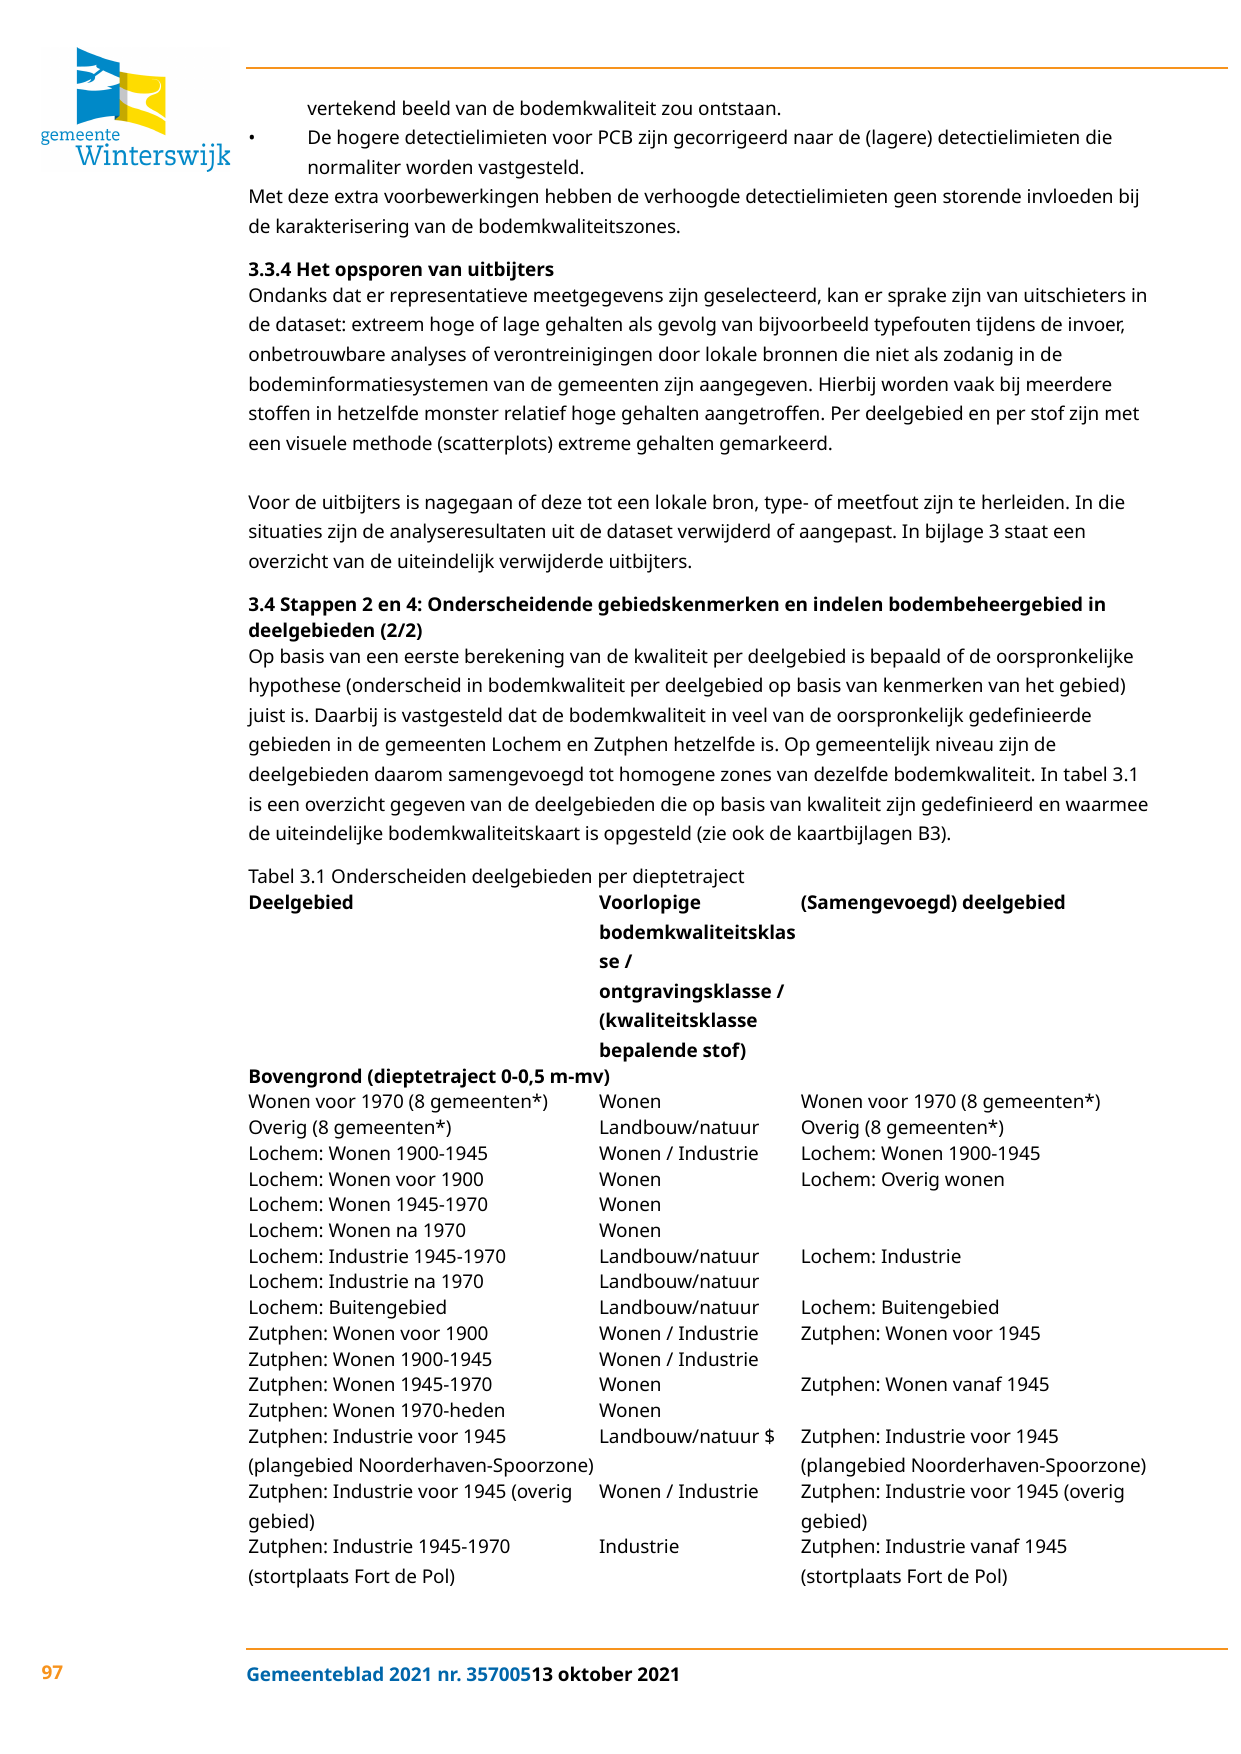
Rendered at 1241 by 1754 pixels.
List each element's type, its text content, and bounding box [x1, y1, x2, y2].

table_header Deelgebied [248, 889, 599, 1063]
text Voor de uitbijters is nagegaan of deze tot een lokale bron, type- of meetfout zijn te herleiden. In die situaties zijn de analyseresultaten uit de dataset verwijderd of aangepast. In bijlage 3 staat een overzicht van de uiteindelijk verwijderde uitbijters. [248, 489, 1152, 574]
table_cell Zutphen: Industrie 1945-1970 (stortplaats Fort de Pol) [248, 1534, 599, 1589]
table_cell Zutphen: Industrie voor 1945 (overig gebied) [248, 1479, 599, 1534]
table_cell Zutphen: Industrie vanaf 1945 (stortplaats Fort de Pol) [801, 1534, 1152, 1589]
table_cell Wonen [599, 1398, 801, 1423]
table_cell Zutphen: Wonen 1900-1945 [248, 1346, 599, 1372]
table_cell Wonen [599, 1217, 801, 1243]
table_cell Lochem: Industrie 1945-1970 [248, 1243, 599, 1269]
table_cell Lochem: Industrie [801, 1243, 1152, 1294]
table_cell Landbouw/natuur [599, 1114, 801, 1140]
table_header Voorlopige bodemkwaliteitsklasse / ontgravingsklasse / (kwaliteitsklasse bepalende stof) [599, 889, 801, 1063]
text Met deze extra voorbewerkingen hebben de verhoogde detectielimieten geen storende invloeden bij de karakterisering van de bodemkwaliteitszones. [248, 183, 1152, 239]
table_cell Zutphen: Wonen 1970-heden [248, 1398, 599, 1423]
table_cell Wonen voor 1970 (8 gemeenten*) [248, 1089, 599, 1114]
table_cell Lochem: Industrie na 1970 [248, 1269, 599, 1294]
table_cell Zutphen: Wonen vanaf 1945 [801, 1372, 1152, 1423]
table_cell Lochem: Buitengebied [801, 1295, 1152, 1320]
table_cell Bovengrond (dieptetraject 0-0,5 m-mv) [248, 1063, 1152, 1089]
table_cell Landbouw/natuur $ [599, 1423, 801, 1478]
text Ondanks dat er representatieve meetgegevens zijn geselecteerd, kan er sprake zijn van uitschieters in de dataset: extreem hoge of lage gehalten als gevolg van bijvoorbeeld typefouten tijdens de invoer, onbetrouwbare analyses of verontreinigingen door lokale bronnen die niet als zodanig in de bodeminformatiesystemen van de gemeenten zijn aangegeven. Hierbij worden vaak bij meerdere stoffen in hetzelfde monster relatief hoge gehalten aangetroffen. Per deelgebied en per stof zijn met een visuele methode (scatterplots) extreme gehalten gemarkeerd. [248, 282, 1152, 456]
table_cell Zutphen: Industrie voor 1945 (plangebied Noorderhaven-Spoorzone) [801, 1423, 1152, 1478]
table_cell Zutphen: Wonen voor 1945 [801, 1320, 1152, 1372]
table_cell Lochem: Wonen 1900-1945 [248, 1140, 599, 1166]
table_cell Wonen [599, 1089, 801, 1114]
table_cell Wonen / Industrie [599, 1140, 801, 1166]
table_cell Landbouw/natuur [599, 1295, 801, 1320]
table_cell Wonen [599, 1192, 801, 1217]
text 3.3.4 Het opsporen van uitbijters [248, 256, 1152, 282]
table_cell Lochem: Wonen 1900-1945 [801, 1140, 1152, 1166]
table_cell Lochem: Wonen na 1970 [248, 1217, 599, 1243]
table_cell Landbouw/natuur [599, 1269, 801, 1294]
table_cell Industrie [599, 1534, 801, 1589]
table_cell Wonen / Industrie [599, 1320, 801, 1346]
list vertekend beeld van de bodemkwaliteit zou ontstaan. [248, 95, 1152, 121]
table_cell Lochem: Wonen 1945-1970 [248, 1192, 599, 1217]
table_cell Wonen / Industrie [599, 1479, 801, 1534]
table_cell Zutphen: Industrie voor 1945 (overig gebied) [801, 1479, 1152, 1534]
table_cell Wonen [599, 1372, 801, 1397]
table_cell Lochem: Buitengebied [248, 1295, 599, 1320]
table_cell Landbouw/natuur [599, 1243, 801, 1269]
table_cell Overig (8 gemeenten*) [248, 1114, 599, 1140]
table_cell Zutphen: Industrie voor 1945 (plangebied Noorderhaven-Spoorzone) [248, 1423, 599, 1478]
text Tabel 3.1 Onderscheiden deelgebieden per dieptetraject [248, 863, 1152, 889]
table_header (Samengevoegd) deelgebied [801, 889, 1152, 1063]
picture [41, 47, 231, 172]
text 3.4 Stappen 2 en 4: Onderscheidende gebiedskenmerken en indelen bodembeheergebied in deelgebieden (2/2) [248, 591, 1152, 643]
list De hogere detectielimieten voor PCB zijn gecorrigeerd naar de (lagere) detectielimieten die normaliter worden vastgesteld. [248, 124, 1152, 180]
table_cell Lochem: Wonen voor 1900 [248, 1166, 599, 1192]
table_cell Wonen / Industrie [599, 1346, 801, 1372]
table_cell Wonen voor 1970 (8 gemeenten*) [801, 1089, 1152, 1114]
table_cell Overig (8 gemeenten*) [801, 1114, 1152, 1140]
table_cell Lochem: Overig wonen [801, 1166, 1152, 1243]
table_cell Zutphen: Wonen 1945-1970 [248, 1372, 599, 1397]
table_cell Wonen [599, 1166, 801, 1192]
picture [225, 153, 231, 162]
table_cell Zutphen: Wonen voor 1900 [248, 1320, 599, 1346]
text Op basis van een eerste berekening van de kwaliteit per deelgebied is bepaald of de oorspronkelijke hypothese (onderscheid in bodemkwaliteit per deelgebied op basis van kenmerken van het gebied) juist is. Daarbij is vastgesteld dat de bodemkwaliteit in veel van de oorspronkelijk gedefinieerde gebieden in de gemeenten Lochem en Zutphen hetzelfde is. Op gemeentelijk niveau zijn de deelgebieden daarom samengevoegd tot homogene zones van dezelfde bodemkwaliteit. In tabel 3.1 is een overzicht gegeven van de deelgebieden die op basis van kwaliteit zijn gedefinieerd en waarmee de uiteindelijke bodemkwaliteitskaart is opgesteld (zie ook de kaartbijlagen B3). [248, 643, 1152, 846]
